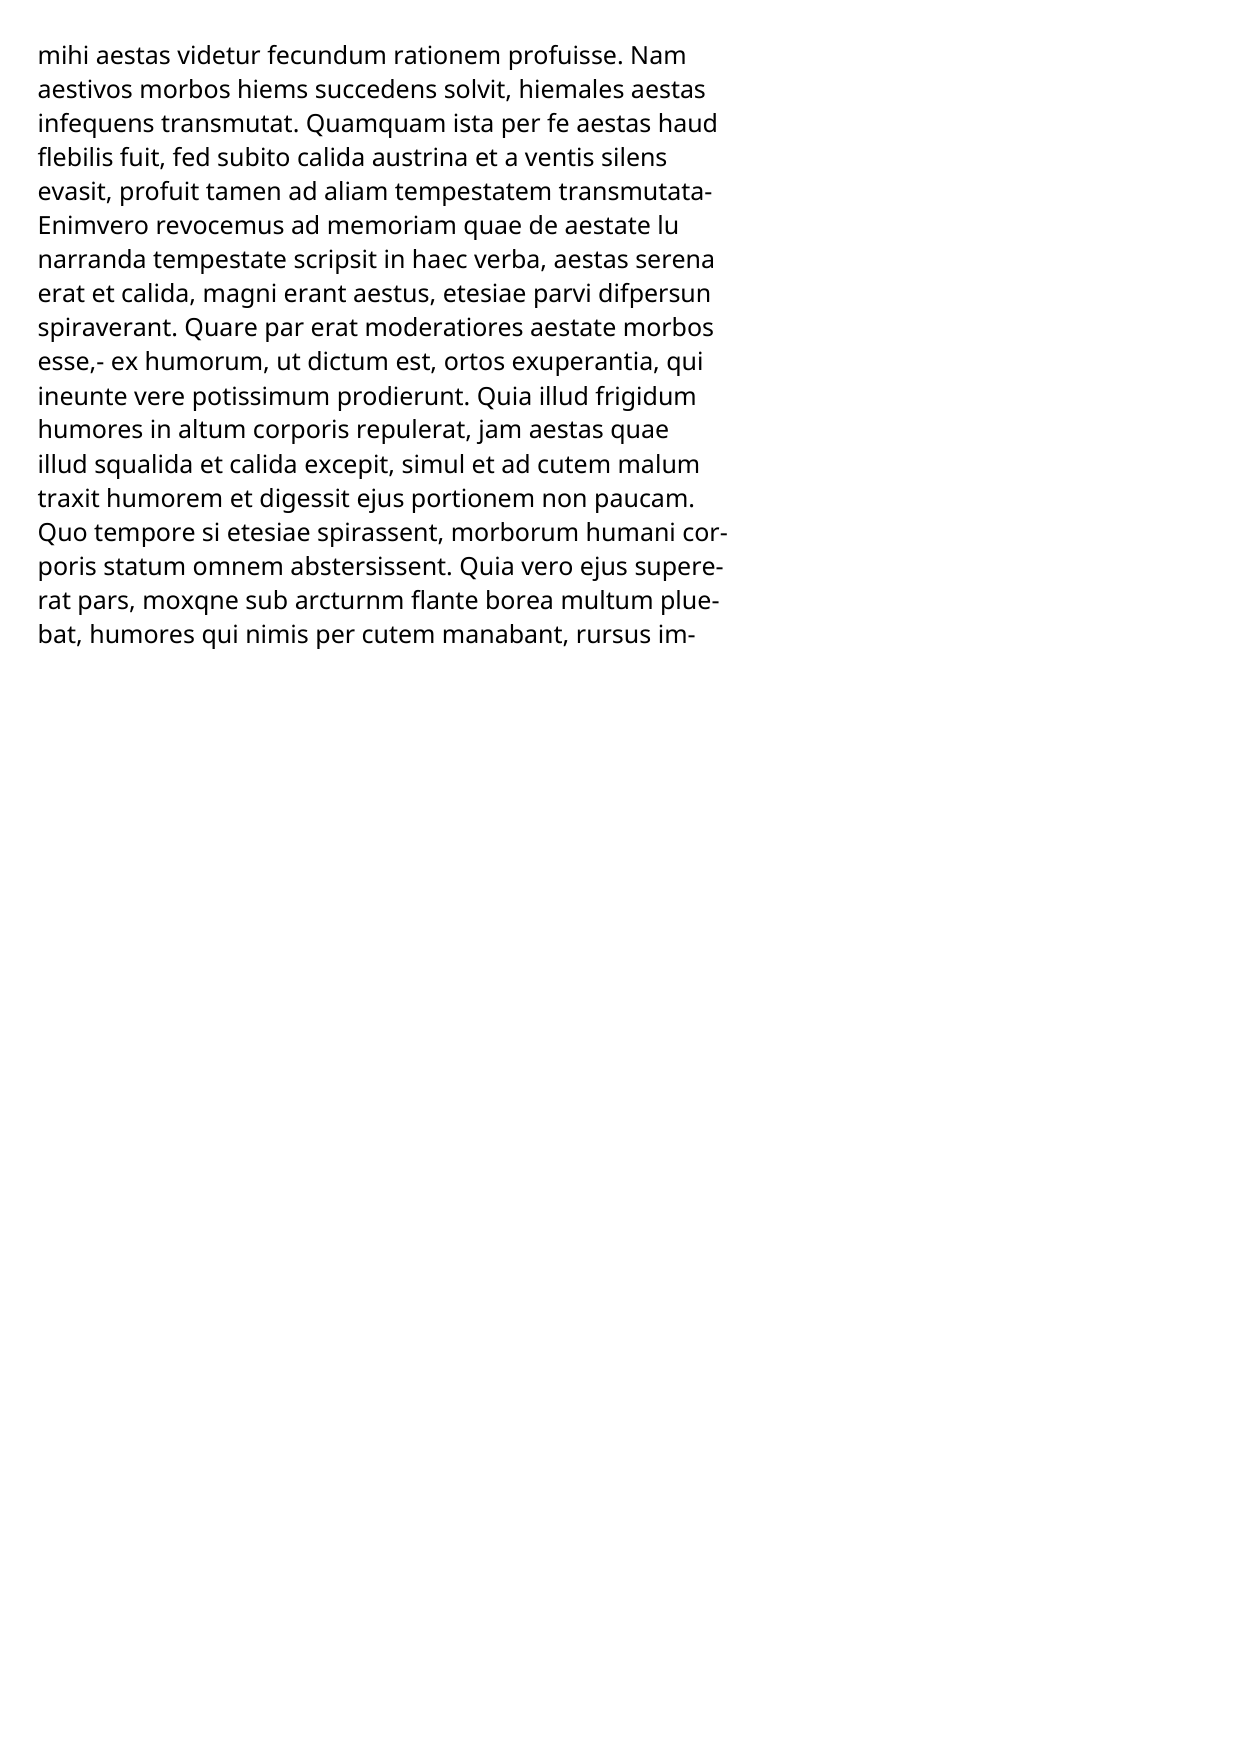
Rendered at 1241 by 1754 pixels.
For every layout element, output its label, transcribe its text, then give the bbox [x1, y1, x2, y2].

text mihi aestas videtur fecundum rationem profuisse. Nam aestivos morbos hiems succedens solvit, hiemales aestas infequens transmutat. Quamquam ista per fe aestas haud flebilis fuit, fed subito calida austrina et a ventis silens evasit, profuit tamen ad aliam tempestatem transmutata- Enimvero revocemus ad memoriam quae de aestate lu narranda tempestate scripsit in haec verba, aestas serena erat et calida, magni erant aestus, etesiae parvi difpersun spiraverant. Quare par erat moderatiores aestate morbos esse,- ex humorum, ut dictum est, ortos exuperantia, qui ineunte vere potissimum prodierunt. Quia illud frigidum humores in altum corporis repulerat, jam aestas quae illud squalida et calida excepit, simul et ad cutem malum traxit humorem et digessit ejus portionem non paucam. Quo tempore si etesiae spirassent, morborum humani cor- poris statum omnem abstersissent. Quia vero ejus supere- rat pars, moxqne sub arcturnm flante borea multum plue- bat, humores qui nimis per cutem manabant, rursus im- [37, 37, 1203, 651]
